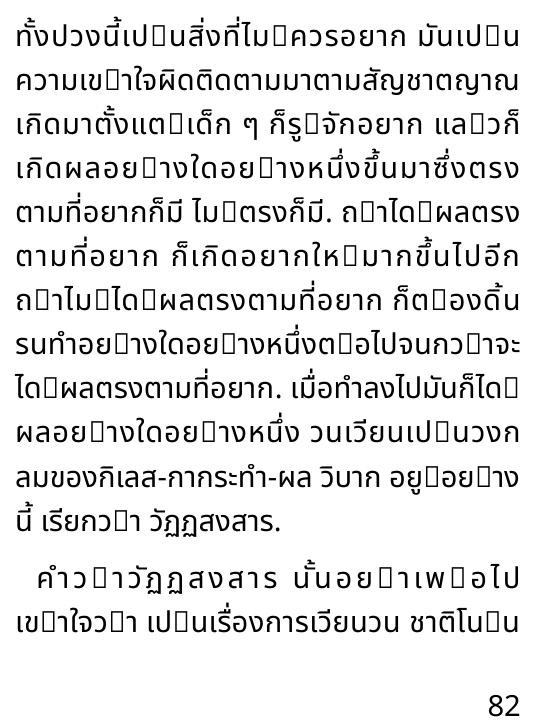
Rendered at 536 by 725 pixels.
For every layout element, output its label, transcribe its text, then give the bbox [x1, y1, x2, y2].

text คําวาวัฏฏสงสาร นั้นอยาเพอไปเขาใจวา เปนเรื่องการเวียนวน ชาติโนน [15, 557, 521, 645]
text ทั้งปวงนี้เปนสิ่งที่ไมควรอยาก มันเปนความเขาใจผิดติดตามมาตามสัญชาตญาณเกิดมาตั้งแตเด็ก ๆ ก็รูจักอยาก แลวก็เกิดผลอยางใดอยางหนึ่งขึ้นมาซึ่งตรงตามที่อยากก็มี ไมตรงก็มี. ถาไดผลตรงตามที่อยาก ก็เกิดอยากใหมากขึ้นไปอีก ถาไมไดผลตรงตามที่อยาก ก็ตองดิ้นรนทําอยางใดอยางหนึ่งตอไปจนกวาจะไดผลตรงตามที่อยาก. เมื่อทําลงไปมันก็ได ผลอยางใดอยางหนึ่ง วนเวียนเปนวงกลมของกิเลส-กากระทํา-ผล วิบาก อยูอยางนี้ เรียกวา วัฏฏสงสาร. [15, 15, 521, 544]
